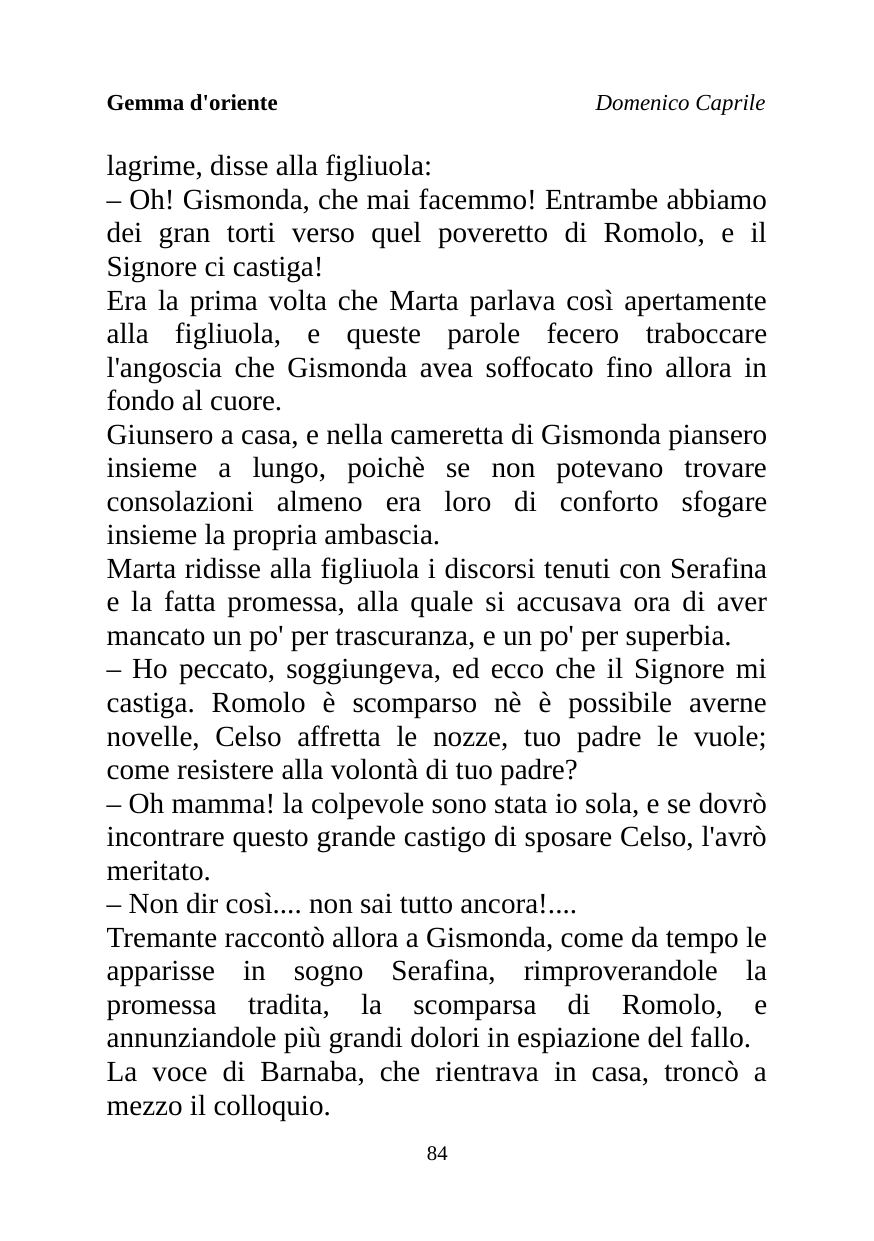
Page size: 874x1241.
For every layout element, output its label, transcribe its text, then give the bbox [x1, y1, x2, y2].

text – Oh! Gismonda, che mai facemmo! Entrambe abbiamo dei gran torti verso quel poveretto di Romolo, e il Signore ci castiga! [106, 182, 768, 283]
text – Ho peccato, soggiungeva, ed ecco che il Signore mi castiga. Romolo è scomparso nè è possibile averne novelle, Celso affretta le nozze, tuo padre le vuole; come resistere alla volontà di tuo padre? [106, 652, 768, 786]
text – Non dir così.... non sai tutto ancora!.... [106, 886, 768, 920]
text La voce di Barnaba, che rientrava in casa, troncò a mezzo il colloquio. [106, 1054, 768, 1121]
text Era la prima volta che Marta parlava così apertamente alla figliuola, e queste parole fecero traboccare l'angoscia che Gismonda avea soffocato fino allora in fondo al cuore. [106, 283, 768, 417]
text – Oh mamma! la colpevole sono stata io sola, e se dovrò incontrare questo grande castigo di sposare Celso, l'avrò meritato. [106, 786, 768, 886]
text Tremante raccontò allora a Gismonda, come da tempo le apparisse in sogno Serafina, rimproverandole la promessa tradita, la scomparsa di Romolo, e annunziandole più grandi dolori in espiazione del fallo. [106, 920, 768, 1054]
text Marta ridisse alla figliuola i discorsi tenuti con Serafina e la fatta promessa, alla quale si accusava ora di aver mancato un po' per trascuranza, e un po' per superbia. [106, 551, 768, 652]
text lagrime, disse alla figliuola: [106, 148, 768, 182]
text Giunsero a casa, e nella cameretta di Gismonda piansero insieme a lungo, poichè se non potevano trovare consolazioni almeno era loro di conforto sfogare insieme la propria ambascia. [106, 417, 768, 551]
